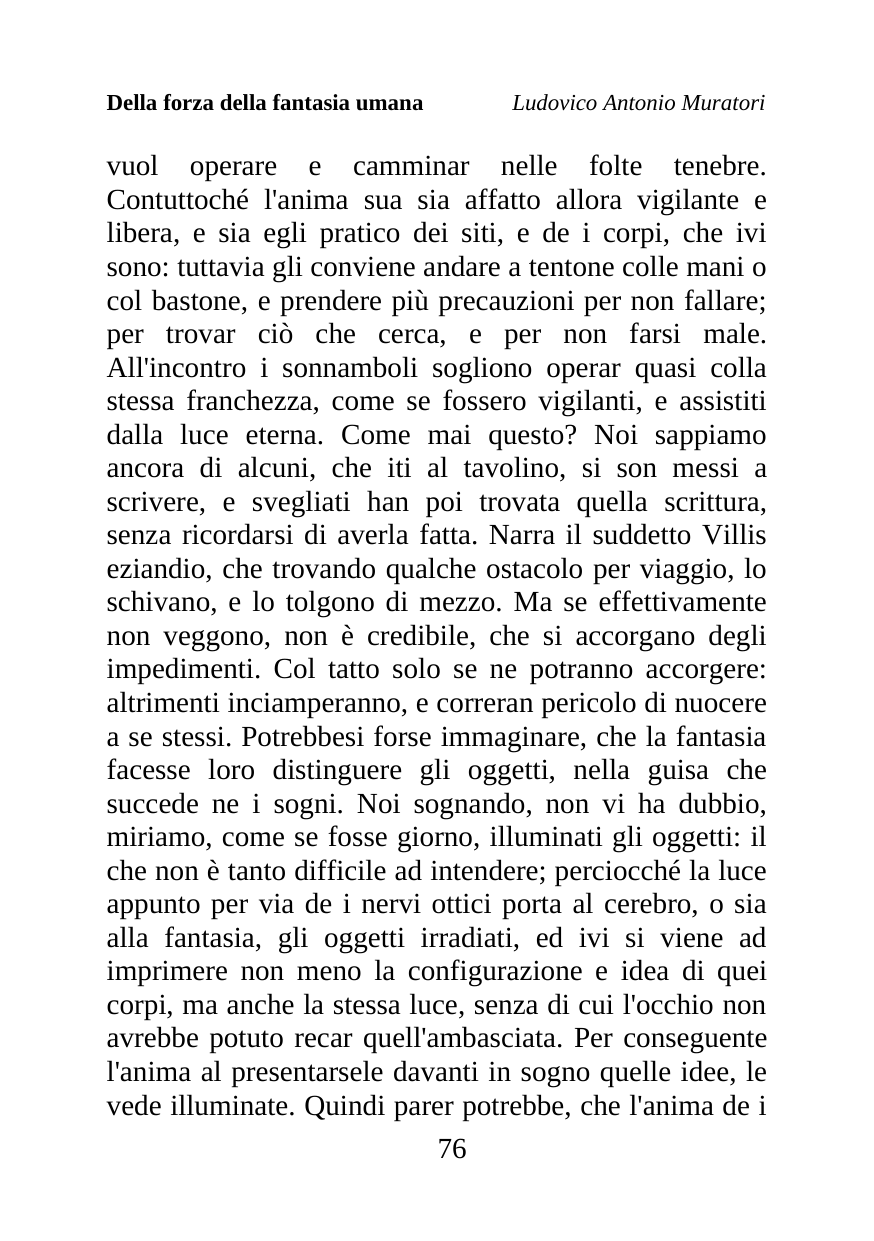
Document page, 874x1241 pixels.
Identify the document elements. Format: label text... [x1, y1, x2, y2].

text vuol operare e camminar nelle folte tenebre. Contuttoché l'anima sua sia affatto allora vigilante e libera, e sia egli pratico dei siti, e de i corpi, che ivi sono: tuttavia gli conviene andare a tentone colle mani o col bastone, e prendere più precauzioni per non fallare; per trovar ciò che cerca, e per non farsi male. All'incontro i sonnamboli sogliono operar quasi colla stessa franchezza, come se fossero vigilanti, e assistiti dalla luce eterna. Come mai questo? Noi sappiamo ancora di alcuni, che iti al tavolino, si son messi a scrivere, e svegliati han poi trovata quella scrittura, senza ricordarsi di averla fatta. Narra il suddetto Villis eziandio, che trovando qualche ostacolo per viaggio, lo schivano, e lo tolgono di mezzo. Ma se effettivamente non veggono, non è credibile, che si accorgano degli impedimenti. Col tatto solo se ne potranno accorgere: altrimenti inciamperanno, e correran pericolo di nuocere a se stessi. Potrebbesi forse immaginare, che la fantasia facesse loro distinguere gli oggetti, nella guisa che succede ne i sogni. Noi sognando, non vi ha dubbio, miriamo, come se fosse giorno, illuminati gli oggetti: il che non è tanto difficile ad intendere; perciocché la luce appunto per via de i nervi ottici porta al cerebro, o sia alla fantasia, gli oggetti irradiati, ed ivi si viene ad imprimere non meno la configurazione e idea di quei corpi, ma anche la stessa luce, senza di cui l'occhio non avrebbe potuto recar quell'ambasciata. Per conseguente l'anima al presentarsele davanti in sogno quelle idee, le vede illuminate. Quindi parer potrebbe, che l'anima de i [106, 148, 768, 1121]
